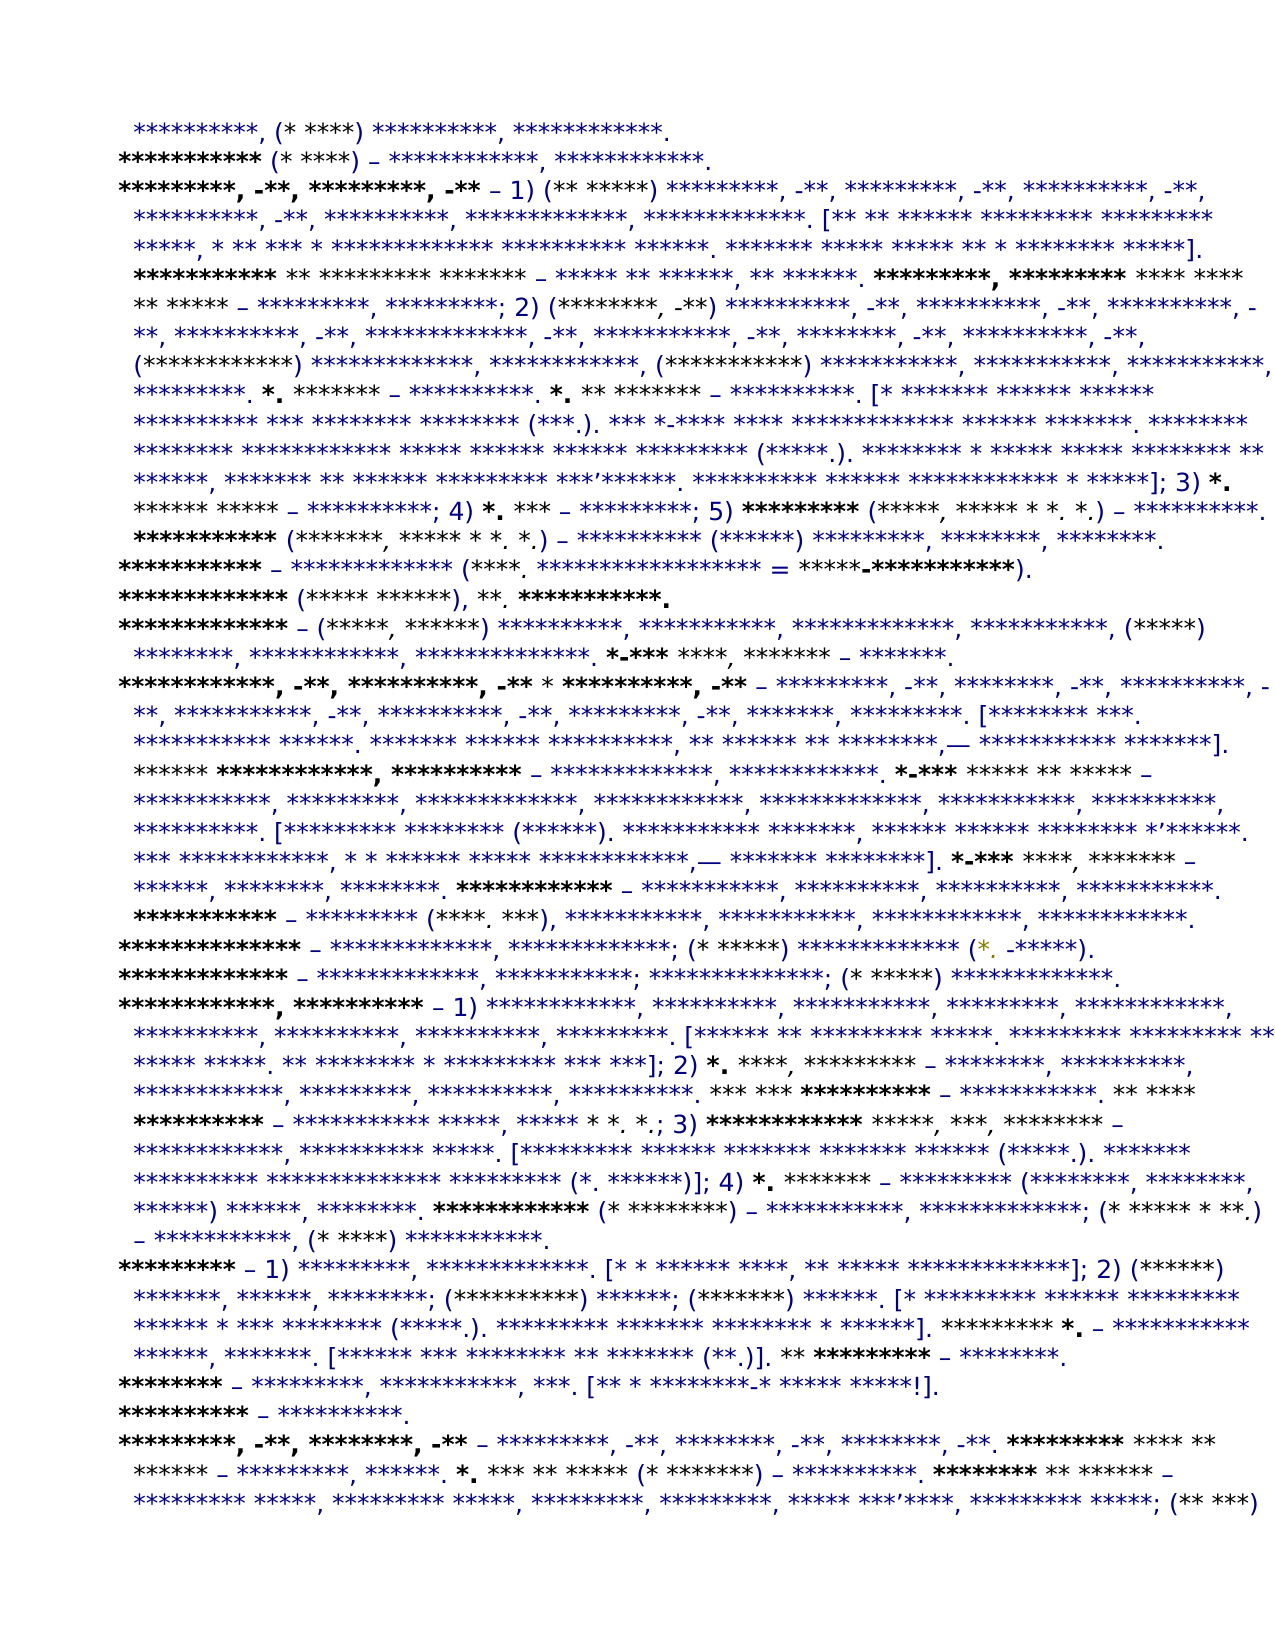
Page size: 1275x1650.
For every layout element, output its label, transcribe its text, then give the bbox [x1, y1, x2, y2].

text **********, (* ****) **********, ************. [118, 118, 1275, 147]
text *********, -**, *********, -** – 1) (** *****) *********, -**, *********, -**, **********, -**, **********, -**, **********, *************, *************. [** ** ****** ********* ********* *****, * ** *** * ************* ********** ******. ******* ***** ***** ** * ******** *****]. *********** ** ********* ******* – ***** ** ******, ** ******. *********, ********* **** **** ** ***** – *********, *********; 2) (********, -**) **********, -**, **********, -**, **********, -**, **********, -**, *************, -**, ***********, -**, ********, -**, **********, -**, (************) *************, ************, (***********) ***********, ***********, ***********, *********. *. ******* – **********. *. ** ******* – **********. [* ******* ****** ****** ********** *** ******** ******** (***.). *** *-**** **** ************* ****** *******. ******** ******** ************ ***** ****** ****** ********* (*****.). ******** * ***** ***** ******** ** ******, ******* ** ****** ********* ***’******. ********** ****** ************ * *****]; 3) *. ****** ***** – **********; 4) *. *** – *********; 5) ********* (*****, ***** * *. *.) – **********. *********** (*******, ***** * *. *.) – ********** (******) *********, ********, ********. [118, 176, 1275, 556]
text ********** – **********. [118, 1401, 1275, 1431]
text *********, -**, ********, -** – *********, -**, ********, -**, ********, -**. ********* **** ** ****** – *********, ******. *. *** ** ***** (* *******) – **********. ******** ** ****** – ********* *****, ********* *****, *********, *********, ***** ***’****, ********* *****; (** ***) [118, 1431, 1275, 1518]
text ************, -**, **********, -** * **********, -** – *********, -**, ********, -**, **********, -**, ***********, -**, **********, -**, *********, -**, *******, *********. [******** ***. *********** ******. ******* ****** **********, ** ****** ** ********,— *********** *******]. ****** ************, ********** – *************, ************. *-*** ***** ** ***** – ***********, *********, *************, ************, *************, ***********, **********, **********. [********* ******** (******). *********** *******, ****** ****** ******** *’******. *** ************, * * ****** ***** ************,— ******* ********]. *-*** ****, ******* – ******, ********, ********. ************ – ***********, **********, **********, ***********. *********** – ********* (****. ***), ***********, ***********, ************, ************. [118, 672, 1275, 935]
text *********** (* ****) – ************, ************. [118, 147, 1275, 176]
text ************* (***** ******), **. ***********. [118, 585, 1275, 614]
text ********* – 1) *********, *************. [* * ****** ****, ** ***** *************]; 2) (******) *******, ******, ********; (**********) ******; (*******) ******. [* ********* ****** ********* ****** * *** ******** (*****.). ********* ******* ******** * ******]. ********* *. – *********** ******, *******. [****** *** ******** ** ******* (**.)]. ** ********* – ********. [118, 1256, 1275, 1372]
text ************, ********** – 1) ************, **********, ***********, *********, ************, **********, **********, **********, *********. [****** ** ********* *****. ********* ********* ** ***** *****. ** ******** * ********* *** ***]; 2) *. ****, ********* – ********, **********, ************, *********, **********, **********. *** *** ********** – ***********. ** **** ********** – *********** *****, ***** * *. *.; 3) ************ *****, ***, ******** – ************, ********** *****. [********* ****** ******* ******* ****** (*****.). ******* ********** ************** ********* (*. ******)]; 4) *. ******* – ********* (********, ********, ******) ******, ********. ************ (* ********) – ***********, *************; (* ***** * **.) – ***********, (* ****) ***********. [118, 993, 1275, 1256]
text ************* – *************, ***********; **************; (* *****) *************. [118, 964, 1275, 993]
text *********** – ************* (****. ****************** = *****-***********). [118, 556, 1275, 585]
text ******** – *********, ***********, ***. [** * ********-* ***** *****!]. [118, 1372, 1275, 1401]
text ************** – *************, *************; (* *****) ************* (*. -*****). [118, 935, 1275, 964]
text ************* – (*****, ******) **********, ***********, *************, ***********, (*****) ********, ************, **************. *-*** ****, ******* – *******. [118, 614, 1275, 672]
